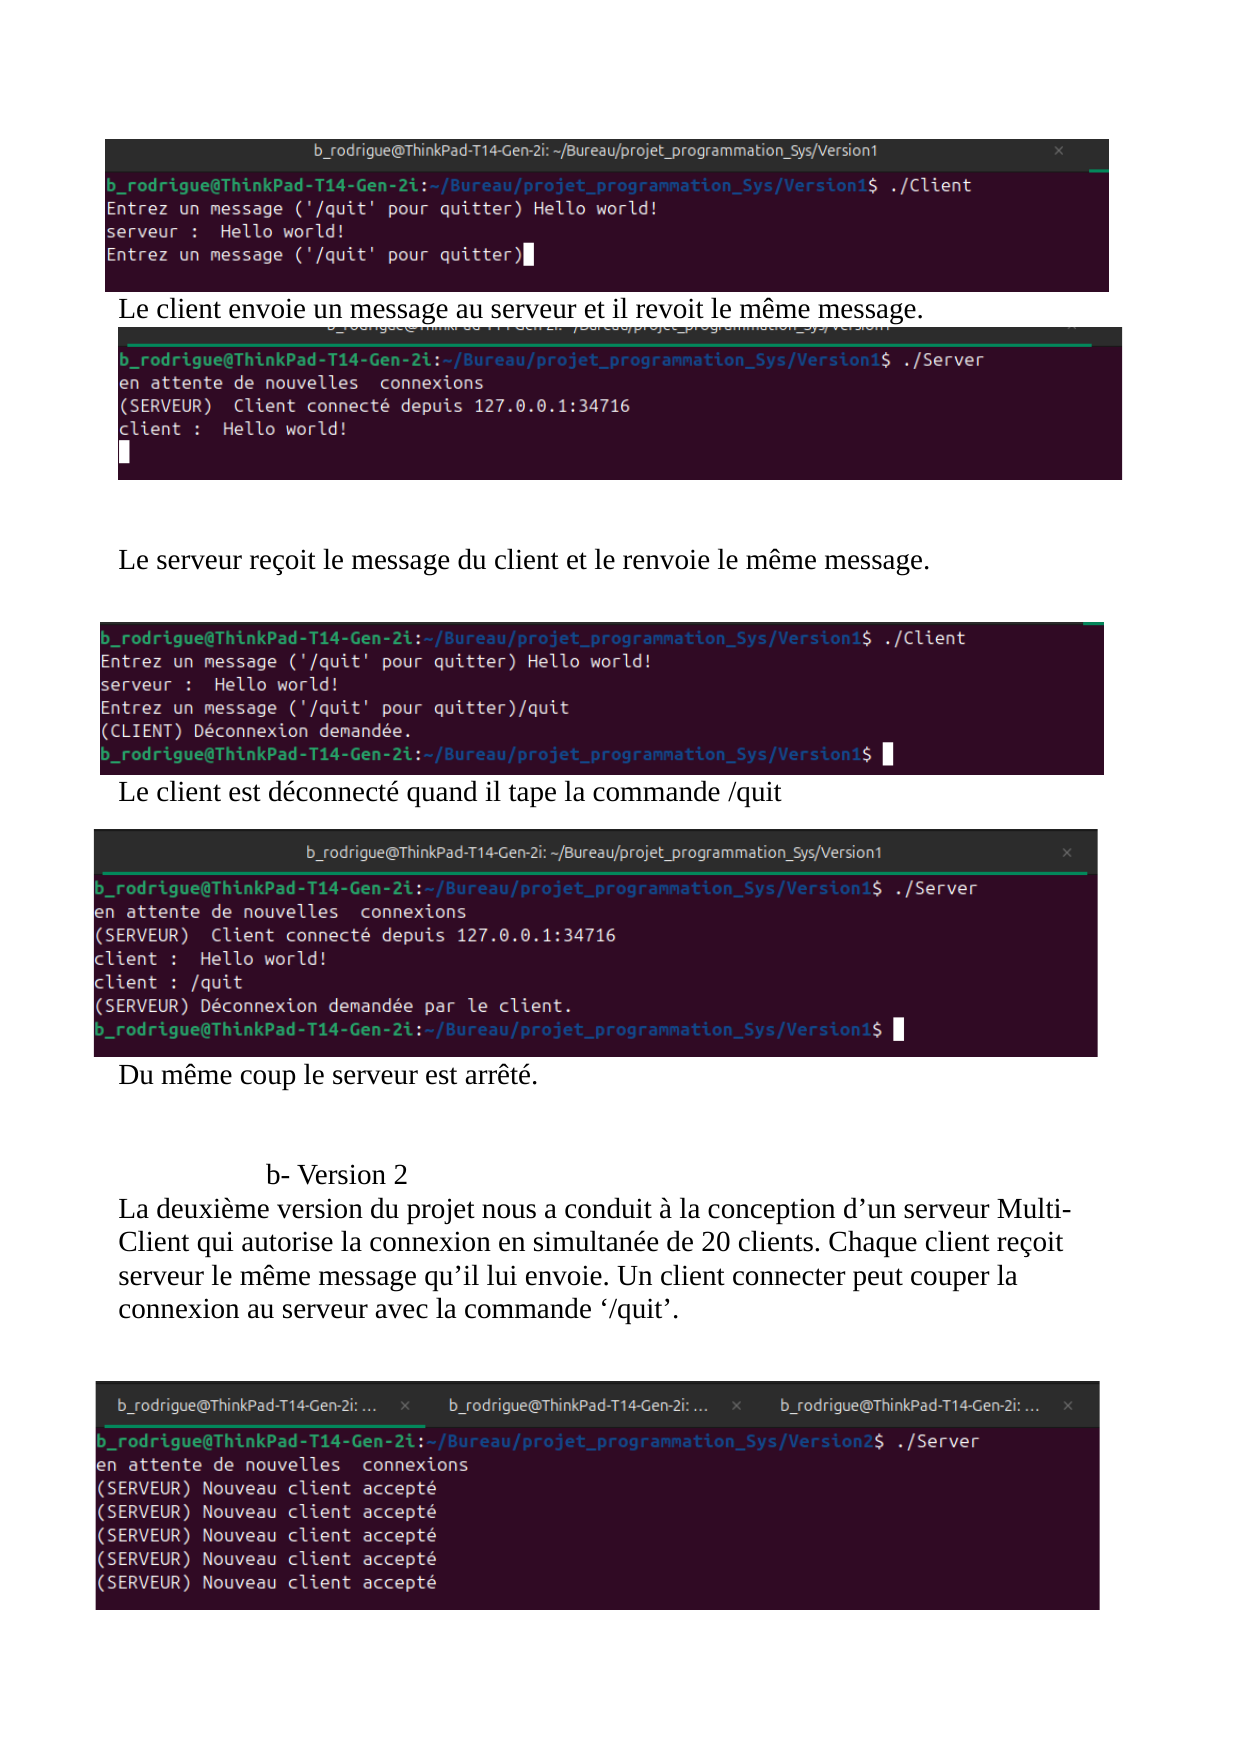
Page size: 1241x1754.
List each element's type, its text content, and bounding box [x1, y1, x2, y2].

text La deuxième version du projet nous a conduit à la conception d’un serveur Multi-Client qui autorise la connexion en simultanée de 20 clients. Chaque client reçoit serveur le même message qu’il lui envoie. Un client connecter peut couper la connexion au serveur avec la commande ‘/quit’. [118, 1191, 1122, 1325]
text b- Version 2 [118, 1157, 1122, 1191]
text Le client envoie un message au serveur et il revoit le même message. [118, 147, 1122, 325]
text Le client est déconnecté quand il tape la commande /quit [118, 633, 1122, 808]
text Du même coup le serveur est arrêté. [118, 836, 1122, 1090]
text Le serveur reçoit le message du client et le renvoie le même message. [118, 542, 1122, 576]
